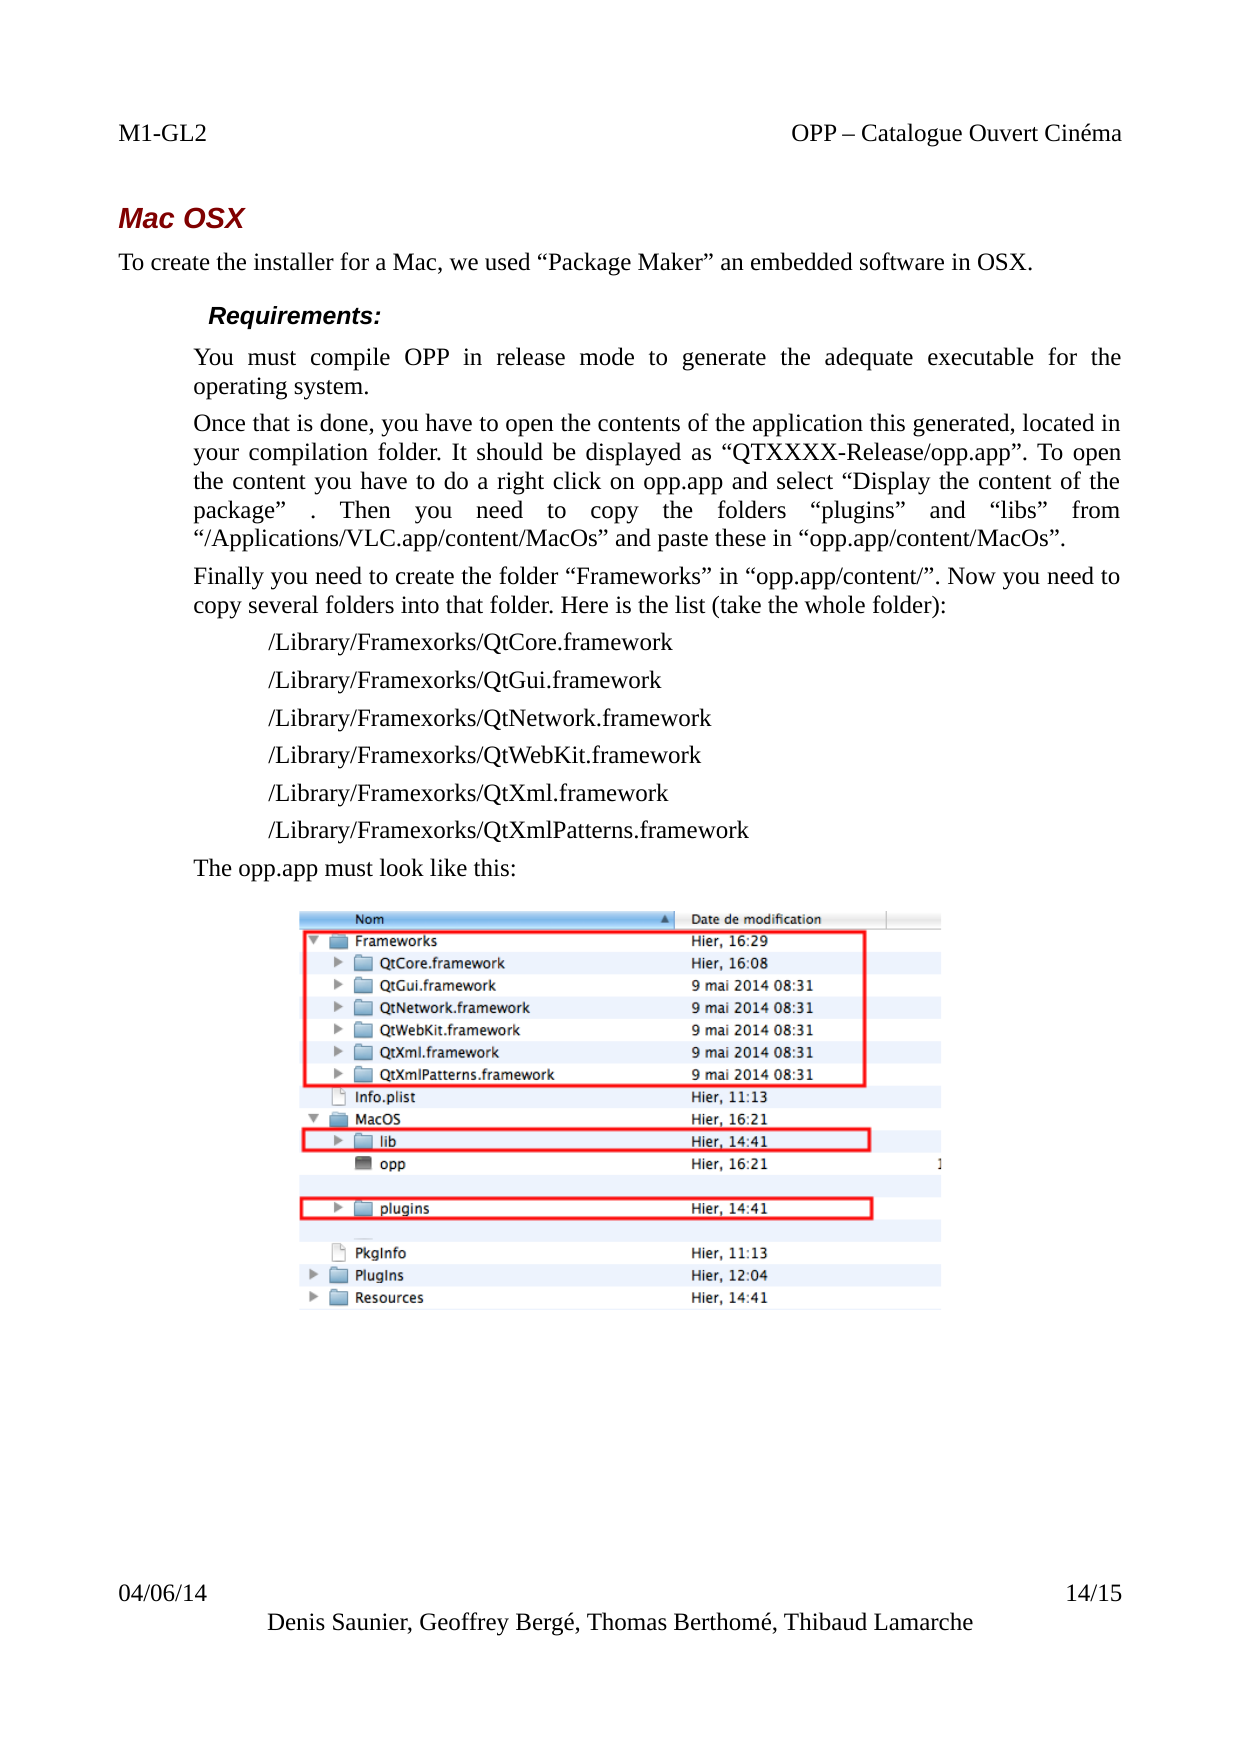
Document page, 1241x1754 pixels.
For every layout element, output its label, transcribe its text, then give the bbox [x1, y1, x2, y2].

text /Library/Framexorks/QtCore.framework [268, 627, 1122, 656]
subtitle Mac OSX [118, 201, 1122, 235]
text The opp.app must look like this: [193, 853, 1122, 882]
text To create the installer for a Mac, we used “Package Maker” an embedded software in OSX. [118, 247, 1122, 276]
picture [299, 911, 942, 1310]
text You must compile OPP in release mode to generate the adequate executable for the operating system. [193, 342, 1122, 400]
text /Library/Framexorks/QtGui.framework [268, 665, 1122, 694]
text Once that is done, you have to open the contents of the application this generated, located in your compilation folder. It should be displayed as “QTXXXX-Release/opp.app”. To open the content you have to do a right click on opp.app and select “Display the content of the package” . Then you need to copy the folders “plugins” and “libs” from “/Applications/VLC.app/content/MacOs” and paste these in “opp.app/content/MacOs”. [193, 408, 1122, 552]
text Finally you need to create the folder “Frameworks” in “opp.app/content/”. Now you need to copy several folders into that folder. Here is the list (take the whole folder): [193, 561, 1122, 619]
text /Library/Framexorks/QtNetwork.framework [268, 703, 1122, 731]
text /Library/Framexorks/QtXml.framework [268, 778, 1122, 807]
text /Library/Framexorks/QtXmlPatterns.framework [268, 816, 1122, 844]
text /Library/Framexorks/QtWebKit.framework [268, 740, 1122, 769]
subtitle Requirements: [118, 301, 1122, 330]
